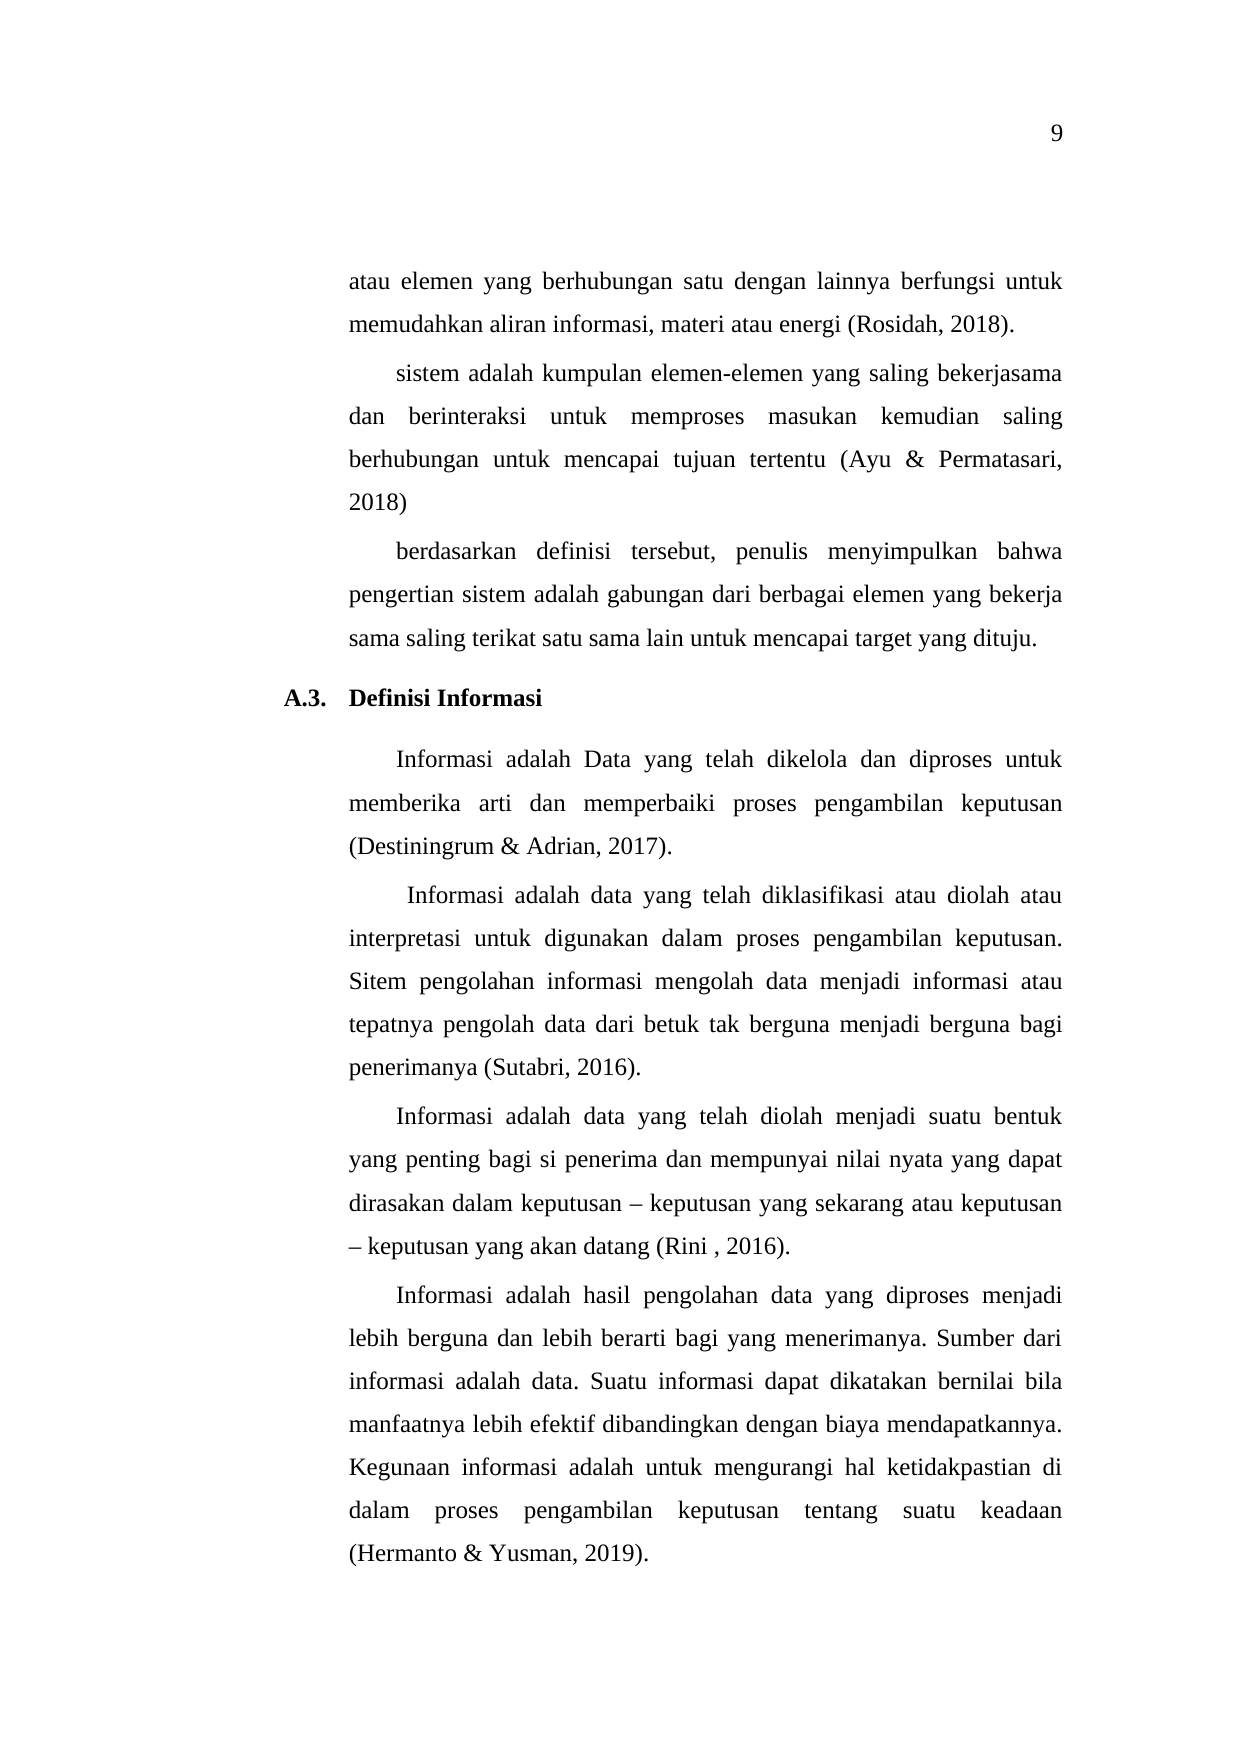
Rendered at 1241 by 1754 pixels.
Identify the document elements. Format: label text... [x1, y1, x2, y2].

text berdasarkan definisi tersebut, penulis menyimpulkan bahwa pengertian sistem adalah gabungan dari berbagai elemen yang bekerja sama saling terikat satu sama lain untuk mencapai target yang dituju. [348, 536, 1063, 651]
text Informasi adalah data yang telah diolah menjadi suatu bentuk yang penting bagi si penerima dan mempunyai nilai nyata yang dapat dirasakan dalam keputusan – keputusan yang sekarang atau keputusan – keputusan yang akan datang (Rini , 2016). [348, 1101, 1063, 1259]
list Definisi Informasi [266, 683, 1063, 712]
text atau elemen yang berhubungan satu dengan lainnya berfungsi untuk memudahkan aliran informasi, materi atau energi (Rosidah, 2018)⁠. [348, 266, 1063, 338]
text Informasi adalah hasil pengolahan data yang diproses menjadi lebih berguna dan lebih berarti bagi yang menerimanya. Sumber dari informasi adalah data. Suatu informasi dapat dikatakan bernilai bila manfaatnya lebih efektif dibandingkan dengan biaya mendapatkannya. Kegunaan informasi adalah untuk mengurangi hal ketidakpastian di dalam proses pengambilan keputusan tentang suatu keadaan (Hermanto & Yusman, 2019)⁠. [348, 1280, 1063, 1567]
text Informasi adalah Data yang telah dikelola dan diproses untuk memberika arti dan memperbaiki proses pengambilan keputusan (Destiningrum & Adrian, 2017)⁠. [348, 744, 1063, 859]
text sistem adalah kumpulan elemen-elemen yang saling bekerjasama dan berinteraksi untuk memproses masukan kemudian saling berhubungan untuk mencapai tujuan tertentu (Ayu & Permatasari, 2018)⁠ [348, 358, 1063, 516]
text Informasi adalah data yang telah diklasifikasi atau diolah atau interpretasi untuk digunakan dalam proses pengambilan keputusan. Sitem pengolahan informasi mengolah data menjadi informasi atau tepatnya pengolah data dari betuk tak berguna menjadi berguna bagi penerimanya (Sutabri, 2016). [348, 880, 1063, 1081]
